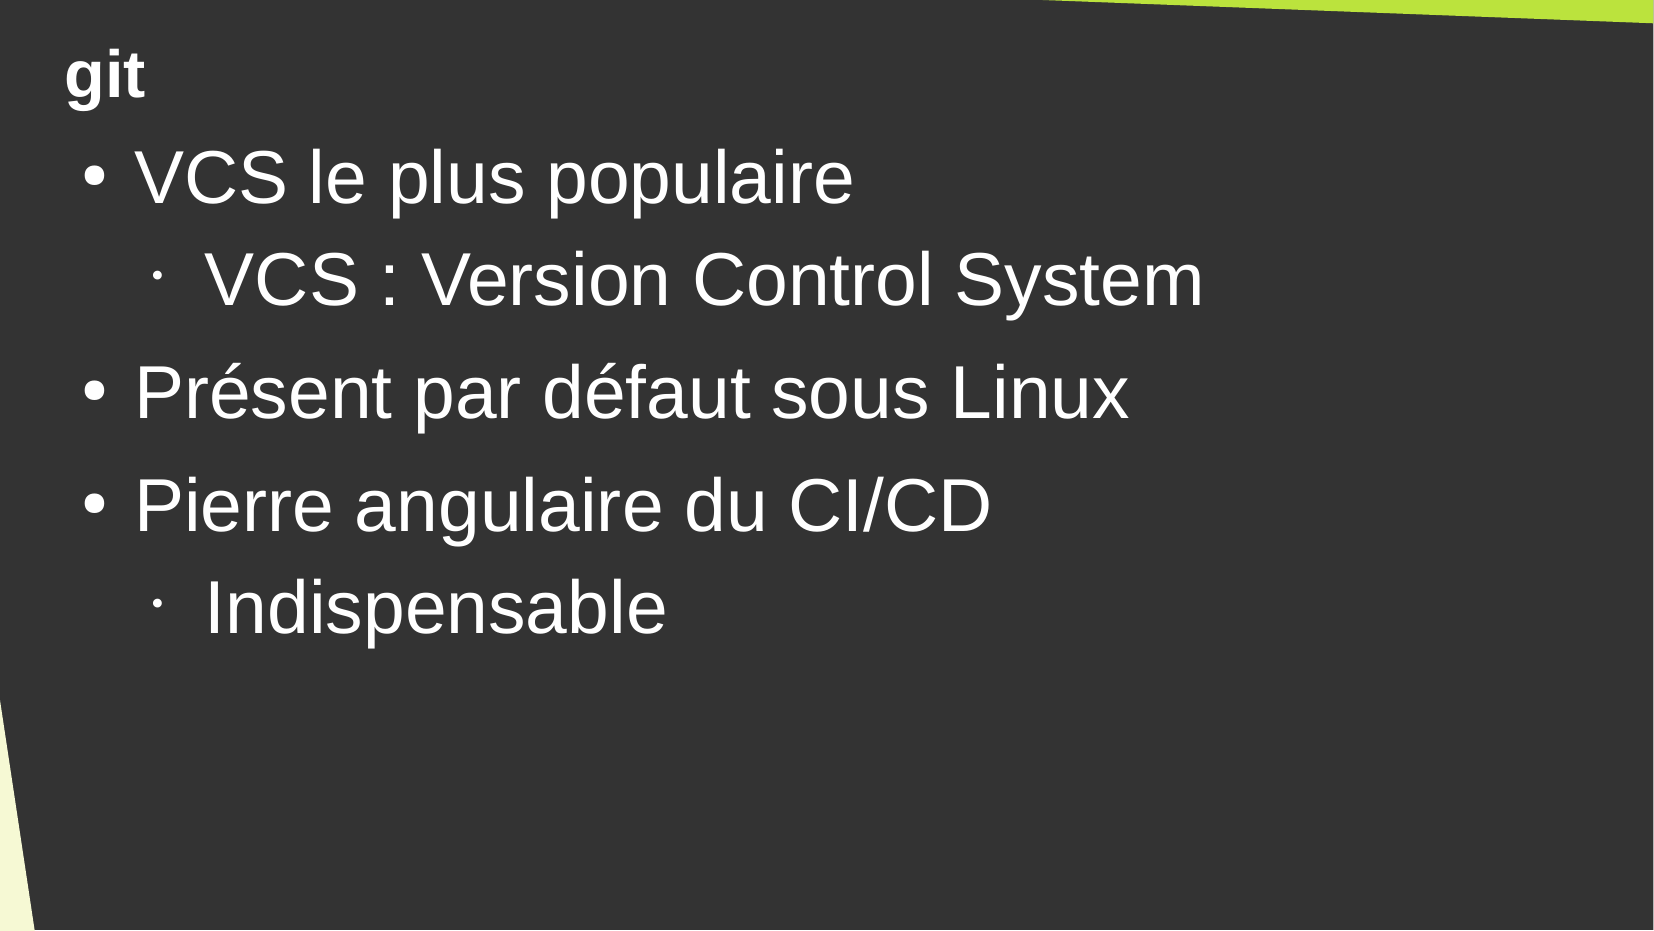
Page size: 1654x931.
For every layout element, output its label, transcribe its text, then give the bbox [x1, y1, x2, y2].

text_box [1042, 0, 1654, 24]
text_box [0, 700, 35, 931]
list VCS le plus populaire VCS : Version Control System Présent par défaut sous Linux Pierre angulaire du CI/CD Indispensable [63, 135, 1542, 780]
title git [64, 37, 1105, 119]
